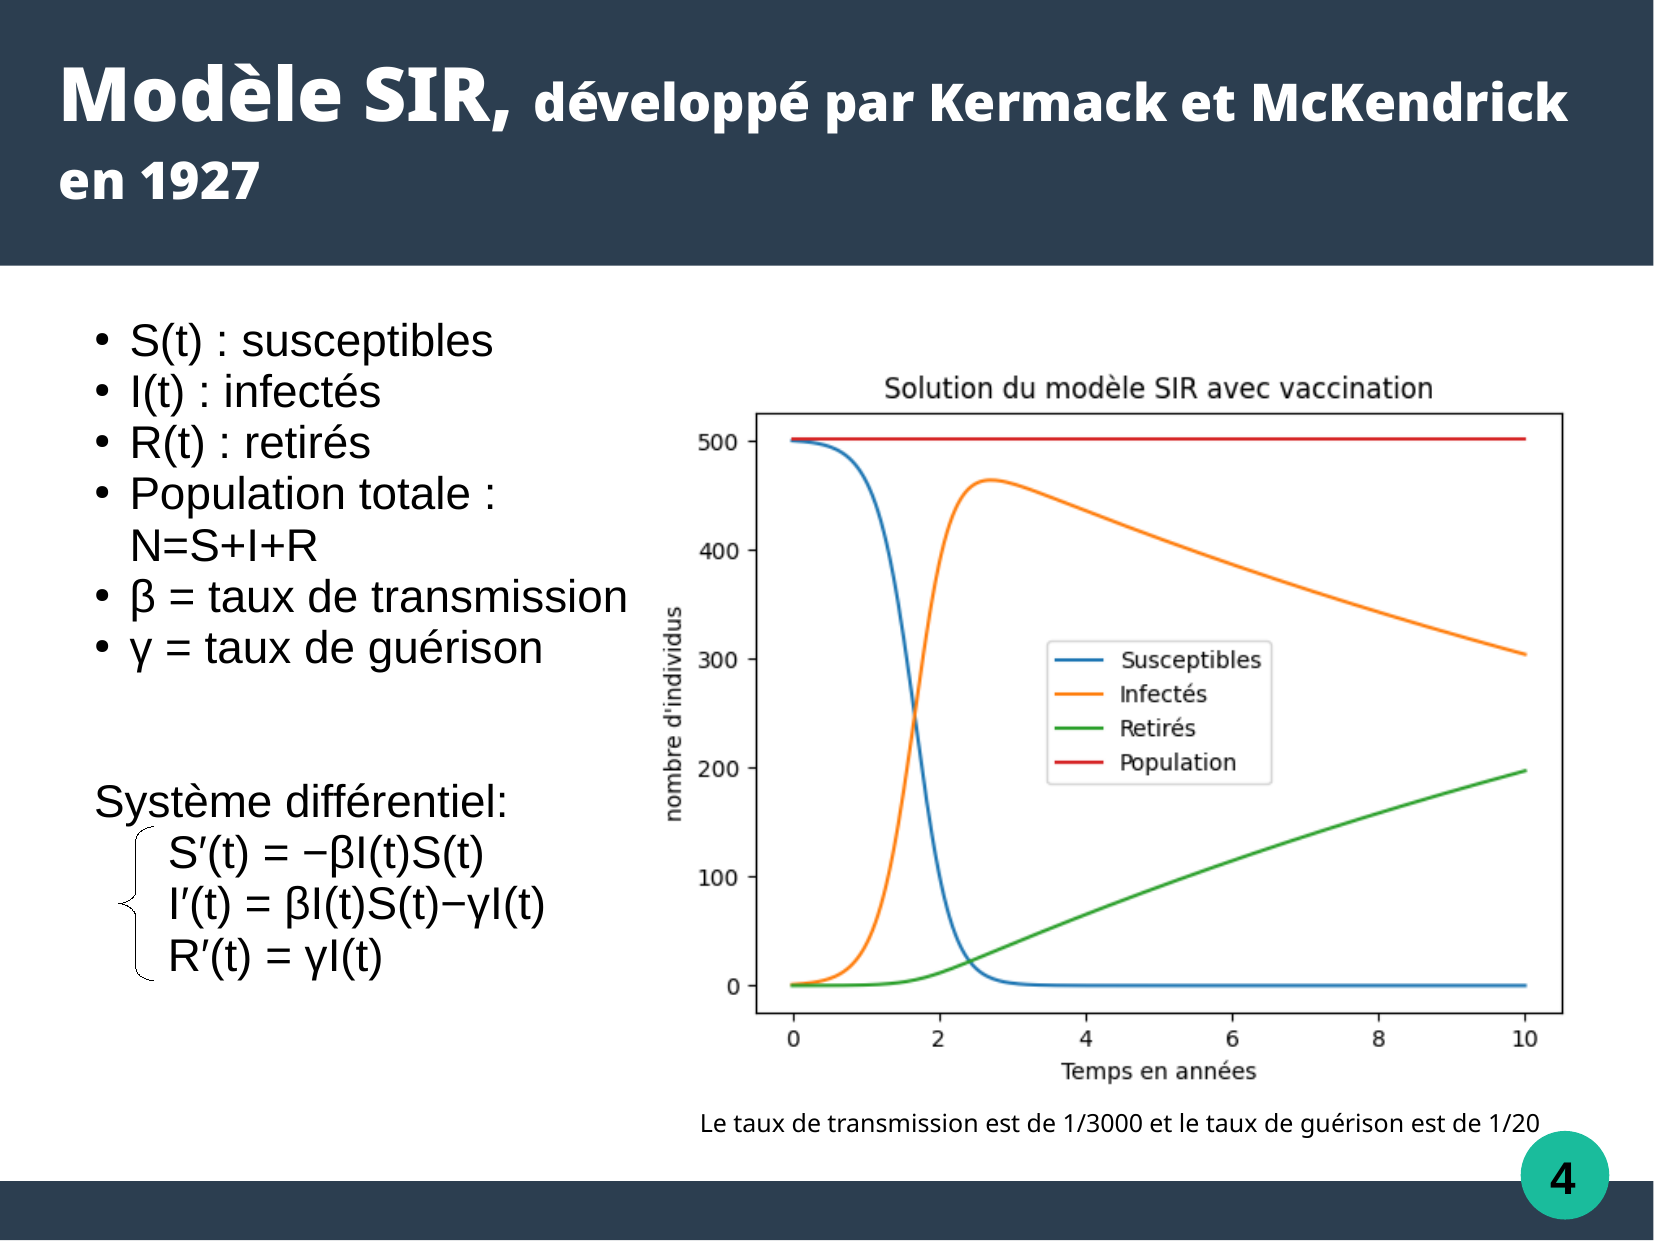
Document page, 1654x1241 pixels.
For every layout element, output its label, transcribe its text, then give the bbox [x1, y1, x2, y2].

text_box S(t) : susceptibles I(t) : infectés R(t) : retirés Population totale : N=S+I+R β = taux de transmission γ = taux de guérison Système différentiel: S′(t) = −βI(t)S(t) I′(t) = βI(t)S(t)−γI(t) R′(t) = γI(t) [79, 307, 709, 1182]
title Modèle SIR, développé par Kermack et McKendrick en 1927 [59, 49, 1595, 207]
text_box Le taux de transmission est de 1/3000 et le taux de guérison est de 1/20 [709, 1100, 1581, 1146]
picture [626, 319, 1654, 1099]
text_box 4 [1535, 1145, 1598, 1215]
